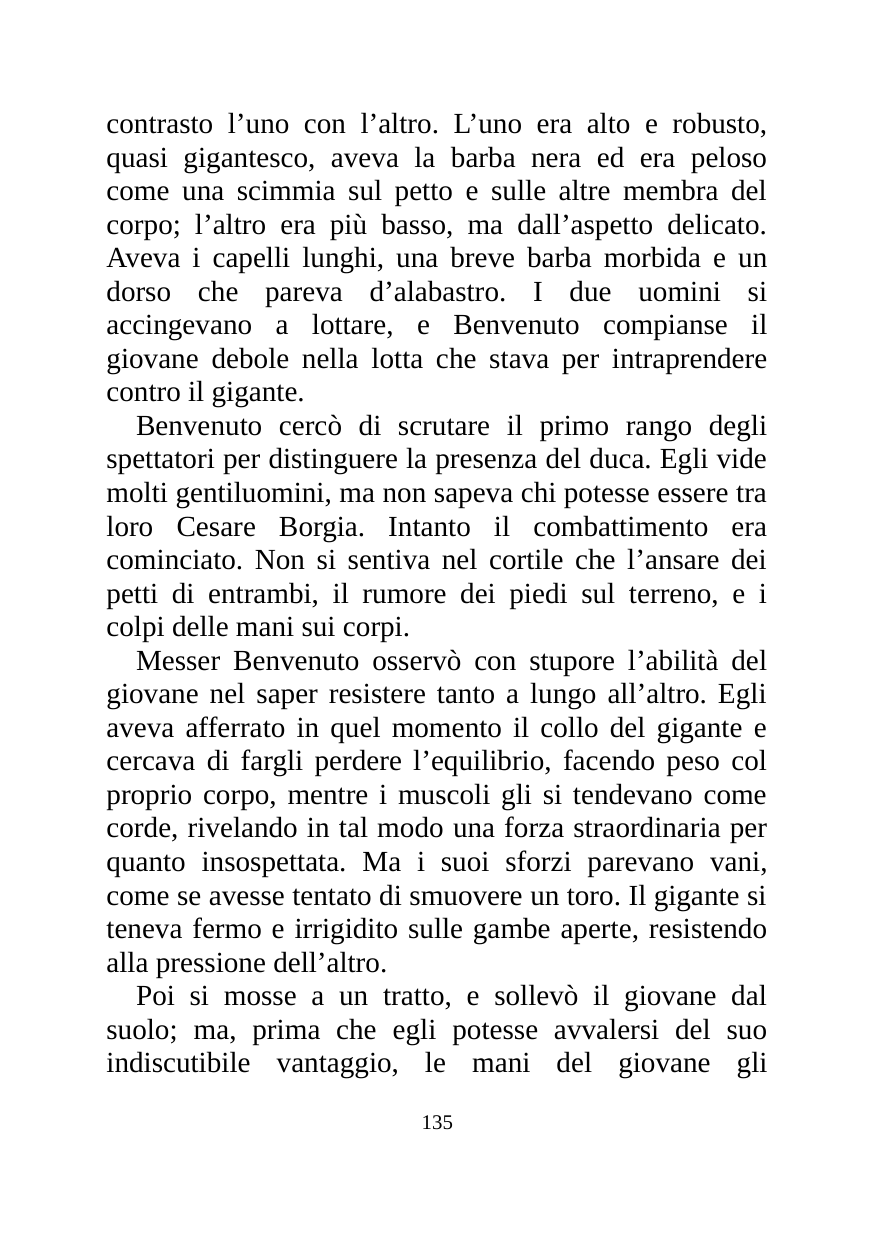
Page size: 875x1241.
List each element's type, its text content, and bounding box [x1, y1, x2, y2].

text Messer Benvenuto osservò con stupore l’abilità del giovane nel saper resistere tanto a lungo all’altro. Egli aveva afferrato in quel momento il collo del gigante e cercava di fargli perdere l’equilibrio, facendo peso col proprio corpo, mentre i muscoli gli si tendevano come corde, rivelando in tal modo una forza straordinaria per quanto insospettata. Ma i suoi sforzi parevano vani, come se avesse tentato di smuovere un toro. Il gigante si teneva fermo e irrigidito sulle gambe aperte, resistendo alla pressione dell’altro. [106, 643, 768, 978]
text Benvenuto cercò di scrutare il primo rango degli spettatori per distinguere la presenza del duca. Egli vide molti gentiluomini, ma non sapeva chi potesse essere tra loro Cesare Borgia. Intanto il combattimento era cominciato. Non si sentiva nel cortile che l’ansare dei petti di entrambi, il rumore dei piedi sul terreno, e i colpi delle mani sui corpi. [106, 408, 768, 643]
text contrasto l’uno con l’altro. L’uno era alto e robusto, quasi gigantesco, aveva la barba nera ed era peloso come una scimmia sul petto e sulle altre membra del corpo; l’altro era più basso, ma dall’aspetto delicato. Aveva i capelli lunghi, una breve barba morbida e un dorso che pareva d’alabastro. I due uomini si accingevano a lottare, e Benvenuto compianse il giovane debole nella lotta che stava per intraprendere contro il gigante. [106, 106, 768, 408]
text Poi si mosse a un tratto, e sollevò il giovane dal suolo; ma, prima che egli potesse avvalersi del suo indiscutibile vantaggio, le mani del giovane gli [106, 978, 768, 1079]
